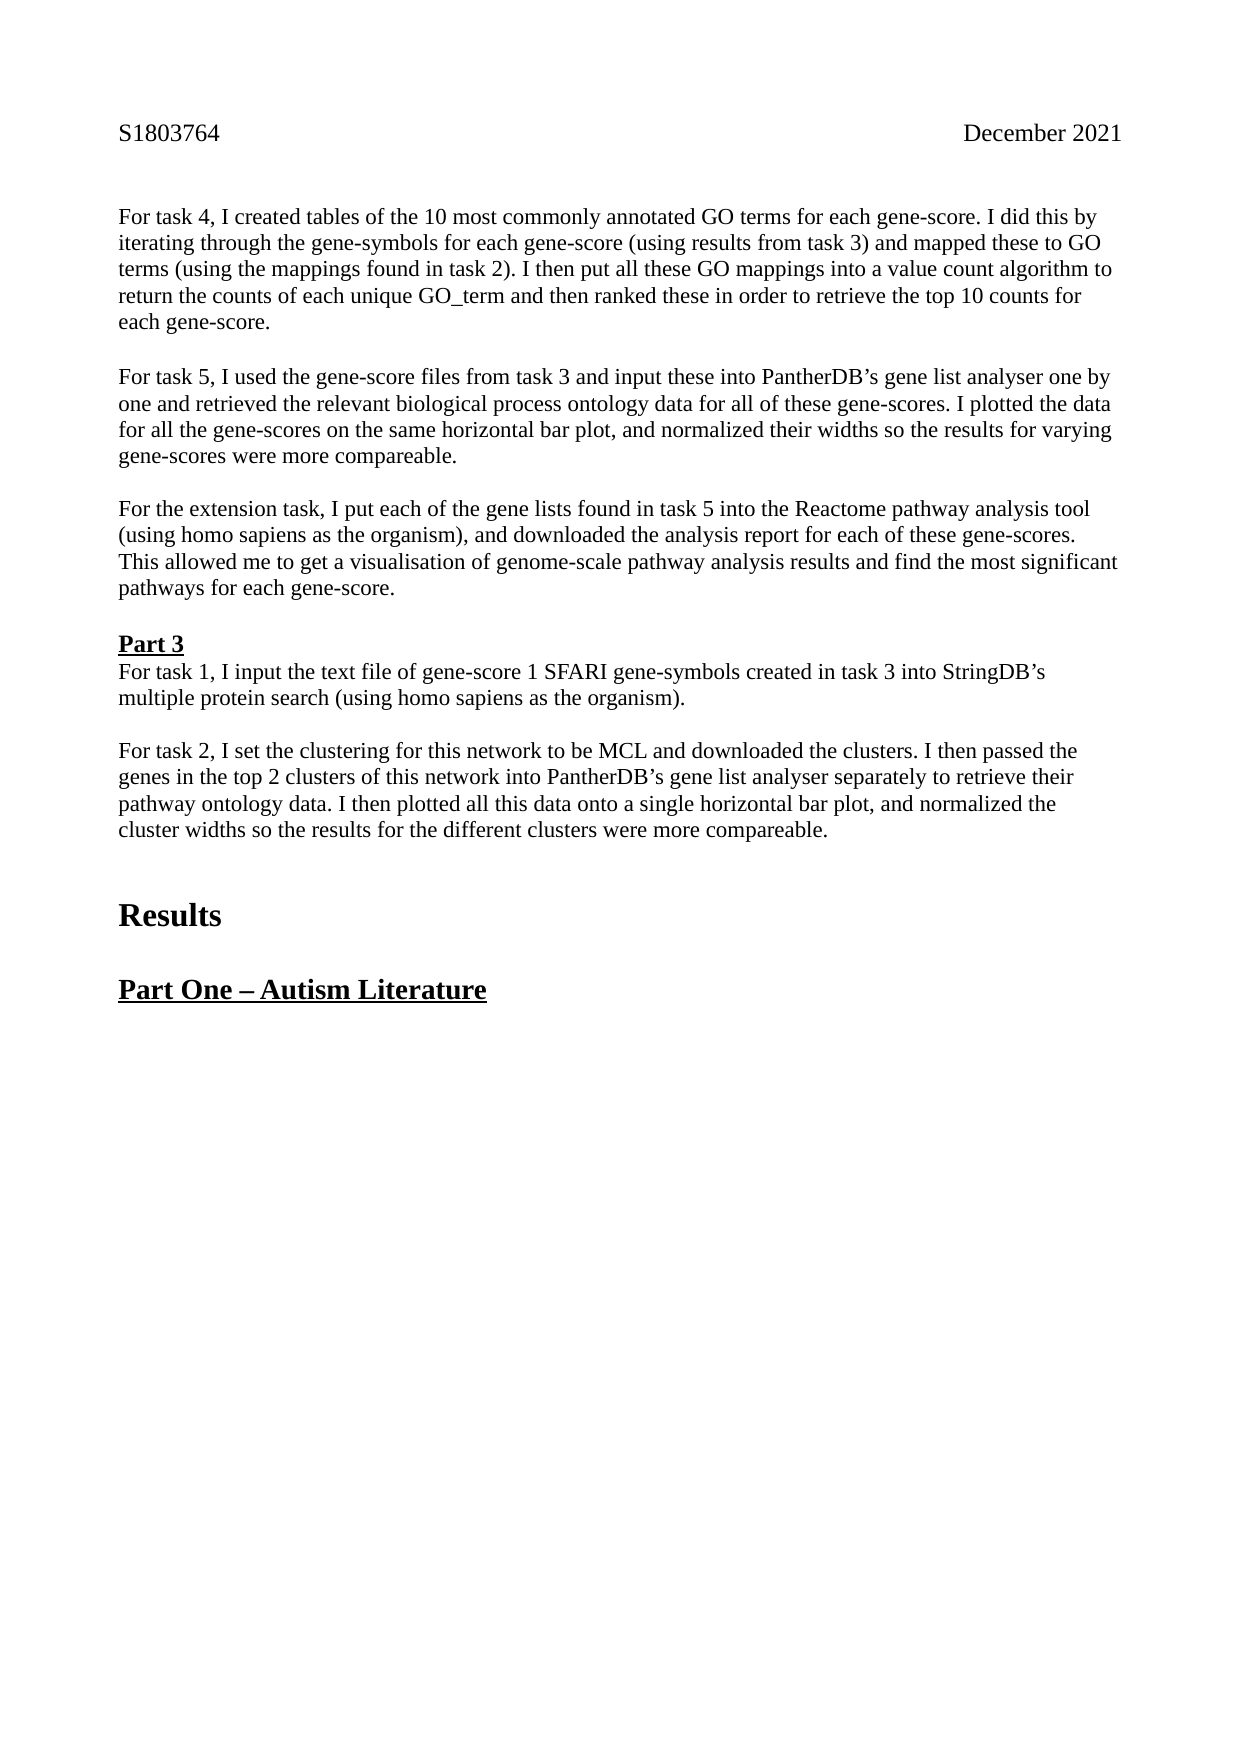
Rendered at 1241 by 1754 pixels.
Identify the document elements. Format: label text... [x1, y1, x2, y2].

text For task 4, I created tables of the 10 most commonly annotated GO terms for each gene-score. I did this by iterating through the gene-symbols for each gene-score (using results from task 3) and mapped these to GO terms (using the mappings found in task 2). I then put all these GO mappings into a value count algorithm to return the counts of each unique GO_term and then ranked these in order to retrieve the top 10 counts for each gene-score. [118, 176, 1122, 334]
text Part 3 For task 1, I input the text file of gene-score 1 SFARI gene-symbols created in task 3 into StringDB’s multiple protein search (using homo sapiens as the organism). For task 2, I set the clustering for this network to be MCL and downloaded the clusters. I then passed the genes in the top 2 clusters of this network into PantherDB’s gene list analyser separately to retrieve their pathway ontology data. I then plotted all this data onto a single horizontal bar plot, and normalized the cluster widths so the results for the different clusters were more compareable. [118, 629, 1122, 842]
text For task 5, I used the gene-score files from task 3 and input these into PantherDB’s gene list analyser one by one and retrieved the relevant biological process ontology data for all of these gene-scores. I plotted the data for all the gene-scores on the same horizontal bar plot, and normalized their widths so the results for varying gene-scores were more compareable. For the extension task, I put each of the gene lists found in task 5 into the Reactome pathway analysis tool (using homo sapiens as the organism), and downloaded the analysis report for each of these gene-scores. This allowed me to get a visualisation of genome-scale pathway analysis results and find the most significant pathways for each gene-score. [118, 363, 1122, 629]
text Results Part One – Autism Literature [118, 895, 1122, 1034]
